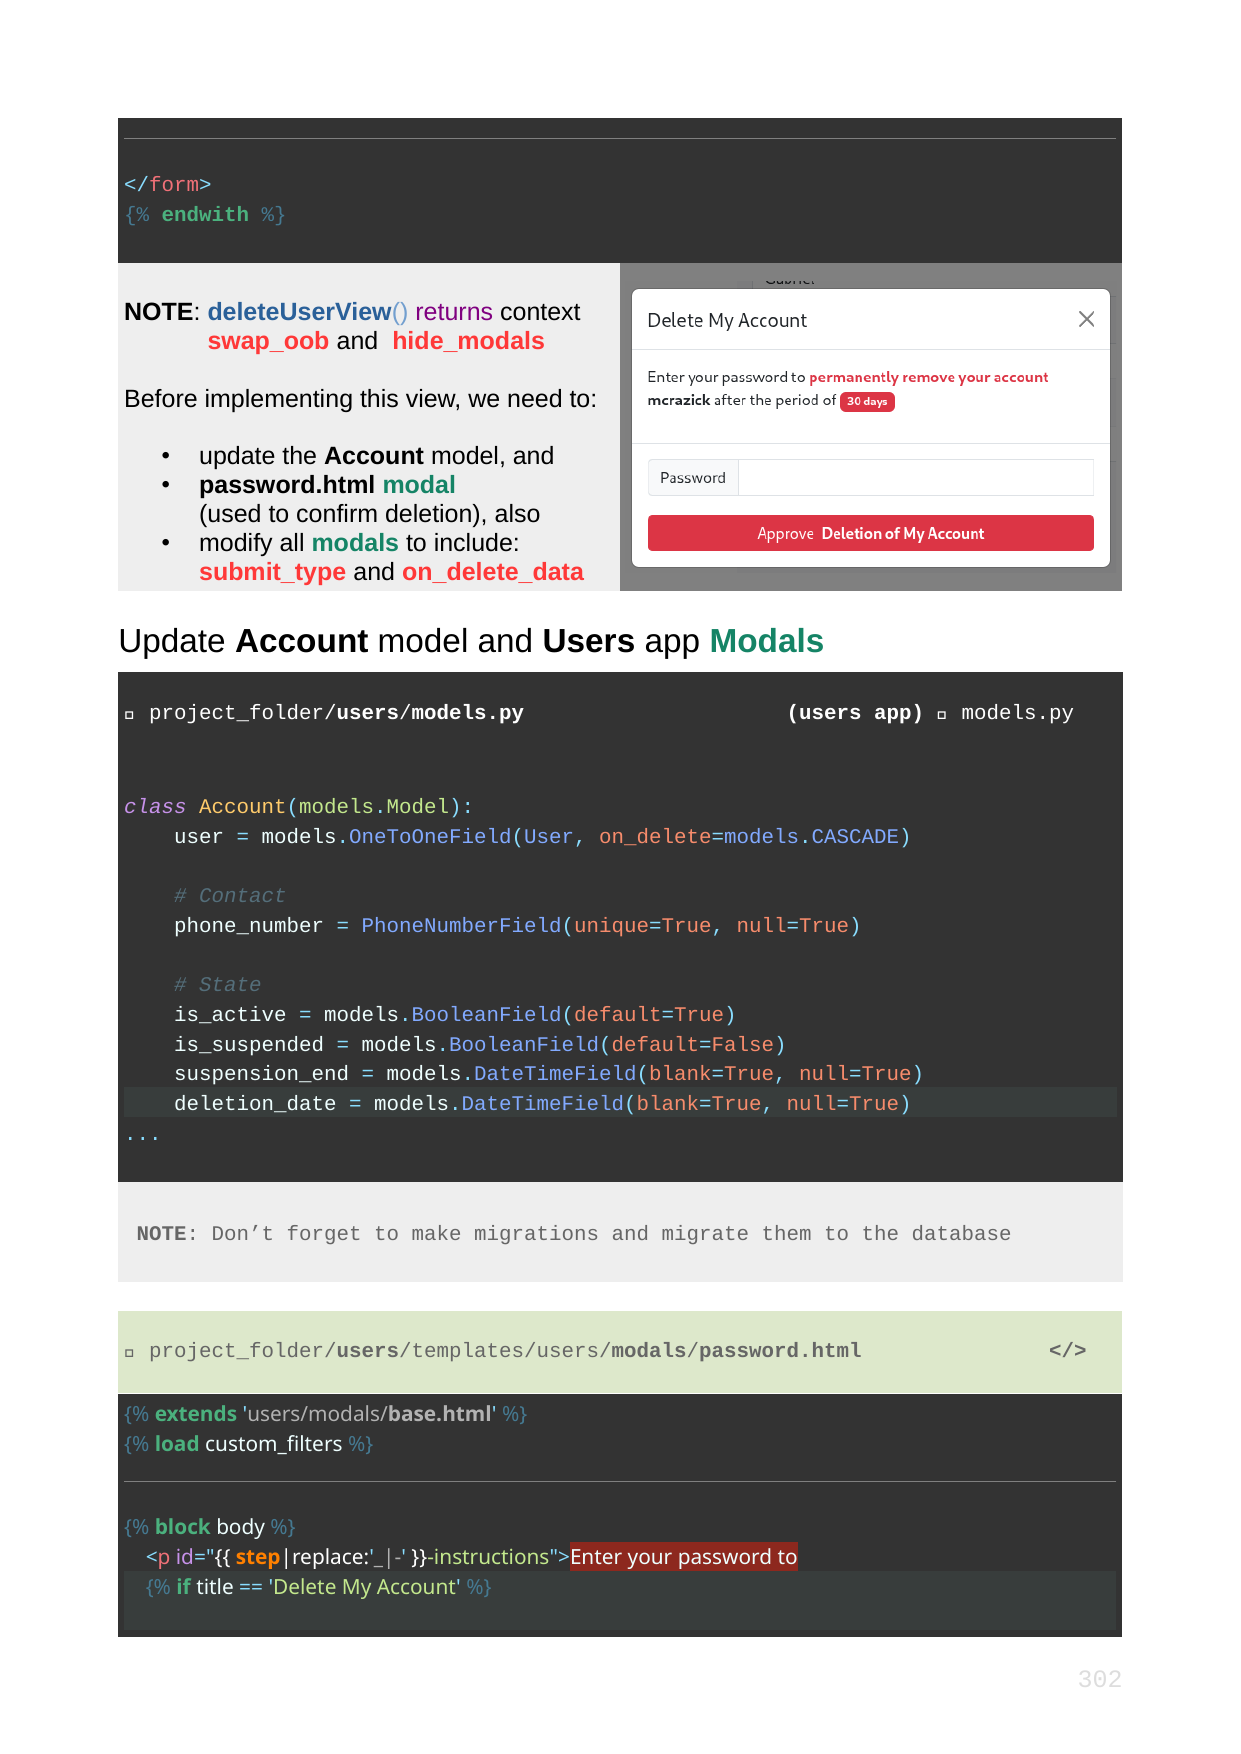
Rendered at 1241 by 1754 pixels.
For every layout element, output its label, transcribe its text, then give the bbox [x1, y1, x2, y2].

picture [625, 281, 1117, 573]
subtitle Update Account model and Users app Modals [118, 621, 1122, 660]
table_cell </form> {% endwith %} [118, 118, 1122, 263]
table_header 📝 project_folder/users/models.py (users app) 🐍 models.py [118, 672, 1123, 755]
table_cell {% extends 'users/modals/base.html' %} {% load custom_filters %} {% block body %} <p id="{{ step|replace:'_|-' }}-instructions">Enter your password to {% if title == 'Delete My Account' %} [118, 1394, 1122, 1637]
table_cell NOTE: Don’t forget to make migrations and migrate them to the database [118, 1182, 1123, 1282]
table_cell class Account(models.Model): user = models.OneToOneField(User, on_delete=models.CASCADE) # Contact phone_number = PhoneNumberField(unique=True, null=True) # State is_active = models.BooleanField(default=True) is_suspended = models.BooleanField(default=False) suspension_end = models.DateTimeField(blank=True, null=True) deletion_date = models.DateTimeField(blank=True, null=True) ... [118, 755, 1123, 1182]
table_header 📝 project_folder/users/templates/users/modals/password.html </> [118, 1311, 1122, 1393]
table_header [620, 263, 1122, 591]
table_header NOTE: deleteUserView() returns context swap_oob and hide_modals Before implementing this view, we need to: update the Account model, and password.html modal (used to confirm deletion), also modify all modals to include: submit_type and on_delete_data [118, 263, 620, 591]
